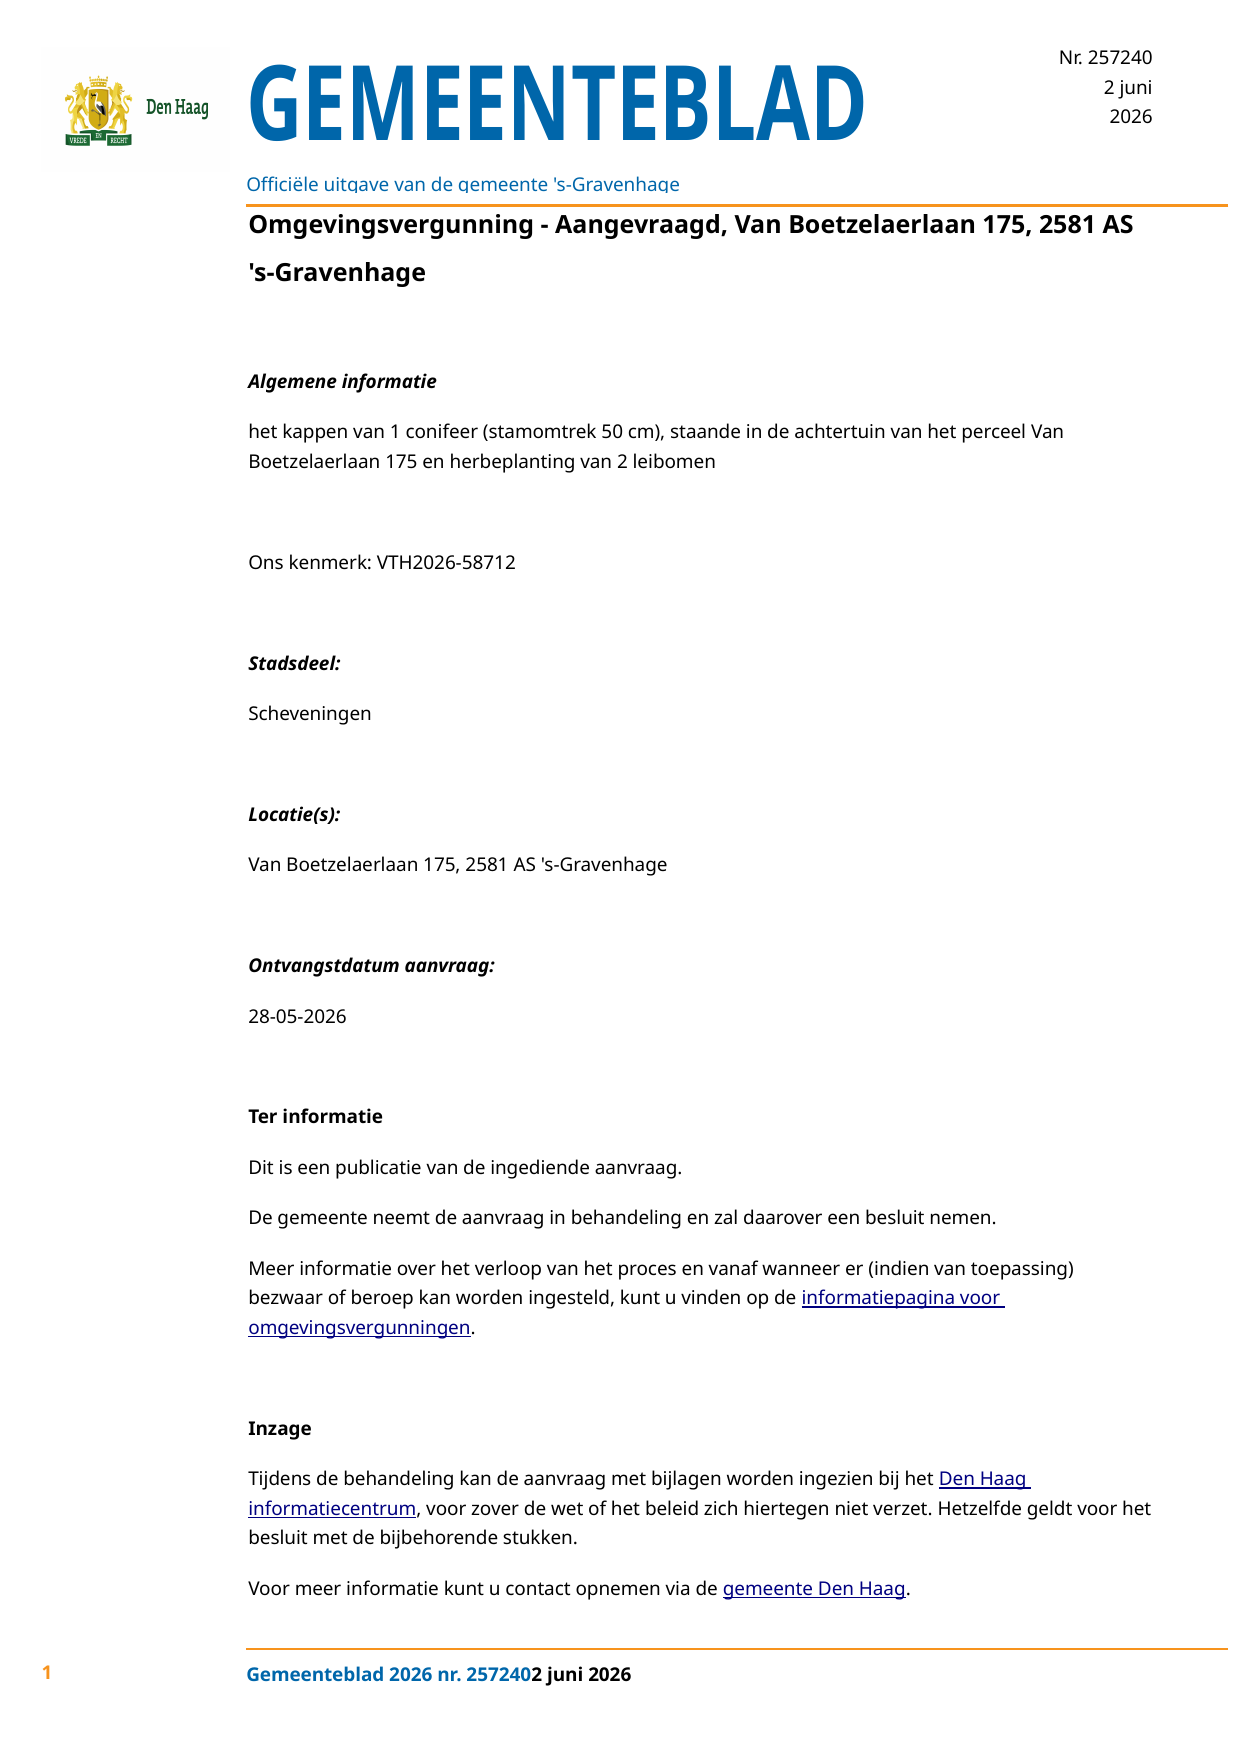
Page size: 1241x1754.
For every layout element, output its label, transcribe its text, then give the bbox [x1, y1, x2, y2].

text Ons kenmerk: VTH2026-58712 [248, 549, 1152, 575]
text Tijdens de behandeling kan de aanvraag met bijlagen worden ingezien bij het Den Haag informatiecentrum, voor zover de wet of het beleid zich hiertegen niet verzet. Hetzelfde geldt voor het besluit met de bijbehorende stukken. [248, 1465, 1152, 1550]
text het kappen van 1 conifeer (stamomtrek 50 cm), staande in de achtertuin van het perceel Van Boetzelaerlaan 175 en herbeplanting van 2 leibomen [248, 419, 1152, 474]
text Scheveningen [248, 700, 1152, 726]
picture [41, 47, 231, 172]
text Meer informatie over het verloop van het proces en vanaf wanneer er (indien van toepassing) bezwaar of beroep kan worden ingesteld, kunt u vinden op de informatiepagina voor omgevingsvergunningen. [248, 1255, 1152, 1340]
text Van Boetzelaerlaan 175, 2581 AS 's-Gravenhage [248, 852, 1152, 877]
text Dit is een publicatie van de ingediende aanvraag. [248, 1154, 1152, 1180]
text Omgevingsvergunning - Aangevraagd, Van Boetzelaerlaan 175, 2581 AS 's-Gravenhage [248, 207, 1152, 288]
text Inzage [248, 1415, 1152, 1441]
text Ontvangstdatum aanvraag: [248, 952, 1152, 978]
text De gemeente neemt de aanvraag in behandeling en zal daarover een besluit nemen. [248, 1204, 1152, 1230]
text Ter informatie [248, 1104, 1152, 1129]
text Algemene informatie [248, 368, 1152, 394]
text Locatie(s): [248, 801, 1152, 827]
text Voor meer informatie kunt u contact opnemen via de gemeente Den Haag. [248, 1575, 1152, 1601]
text 28-05-2026 [248, 1003, 1152, 1029]
text Stadsdeel: [248, 650, 1152, 676]
